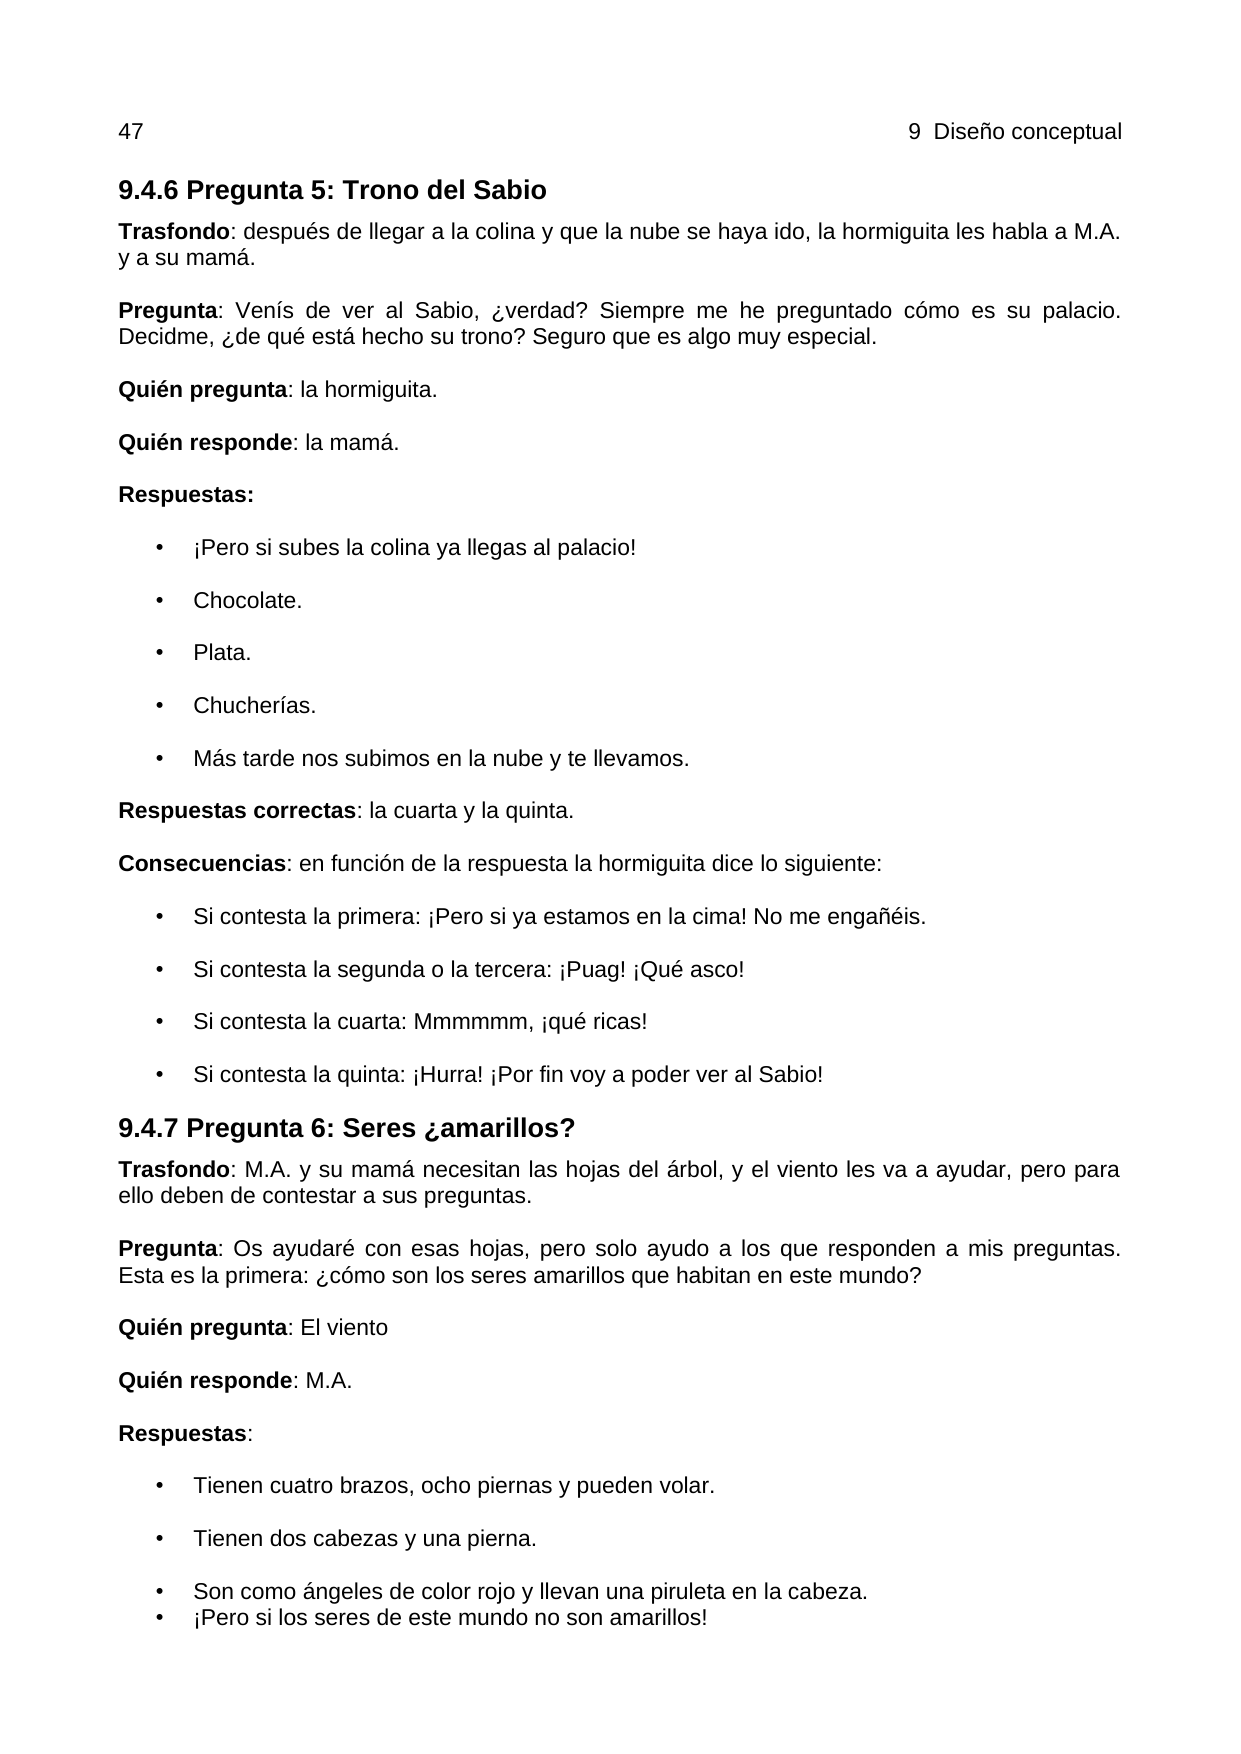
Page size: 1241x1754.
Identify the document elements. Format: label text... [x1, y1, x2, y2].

text Trasfondo: después de llegar a la colina y que la nube se haya ido, la hormiguita les habla a M.A. y a su mamá. [118, 218, 1122, 270]
text Quién responde: la mamá. [118, 428, 1122, 455]
list Tienen dos cabezas y una pierna. [156, 1525, 1122, 1551]
text Quién pregunta: la hormiguita. [118, 376, 1122, 402]
text Pregunta: Os ayudaré con esas hojas, pero solo ayudo a los que responden a mis preguntas. Esta es la primera: ¿cómo son los seres amarillos que habitan en este mundo? [118, 1235, 1122, 1288]
text Quién responde: M.A. [118, 1367, 1122, 1393]
text Respuestas: [118, 1420, 1122, 1446]
subtitle Pregunta 6: Seres ¿amarillos? [118, 1112, 1122, 1144]
list Tienen cuatro brazos, ocho piernas y pueden volar. [156, 1472, 1122, 1499]
list Si contesta la quinta: ¡Hurra! ¡Por fin voy a poder ver al Sabio! [156, 1061, 1122, 1087]
list Chucherías. [156, 692, 1122, 718]
subtitle Pregunta 5: Trono del Sabio [118, 174, 1122, 205]
list Chocolate. [156, 587, 1122, 613]
list ¡Pero si subes la colina ya llegas al palacio! [156, 534, 1122, 560]
text Pregunta: Venís de ver al Sabio, ¿verdad? Siempre me he preguntado cómo es su palacio. Decidme, ¿de qué está hecho su trono? Seguro que es algo muy especial. [118, 297, 1122, 349]
text Quién pregunta: El viento [118, 1314, 1122, 1341]
list ¡Pero si los seres de este mundo no son amarillos! [156, 1604, 1122, 1631]
text Respuestas: [118, 481, 1122, 508]
text Consecuencias: en función de la respuesta la hormiguita dice lo siguiente: [118, 850, 1122, 877]
list Son como ángeles de color rojo y llevan una piruleta en la cabeza. [156, 1578, 1122, 1604]
list Más tarde nos subimos en la nube y te llevamos. [156, 745, 1122, 771]
list Plata. [156, 639, 1122, 666]
list Si contesta la segunda o la tercera: ¡Puag! ¡Qué asco! [156, 956, 1122, 982]
text Trasfondo: M.A. y su mamá necesitan las hojas del árbol, y el viento les va a ayudar, pero para ello deben de contestar a sus preguntas. [118, 1156, 1122, 1209]
list Si contesta la cuarta: Mmmmmm, ¡qué ricas! [156, 1008, 1122, 1035]
text Respuestas correctas: la cuarta y la quinta. [118, 797, 1122, 824]
list Si contesta la primera: ¡Pero si ya estamos en la cima! No me engañéis. [156, 903, 1122, 929]
